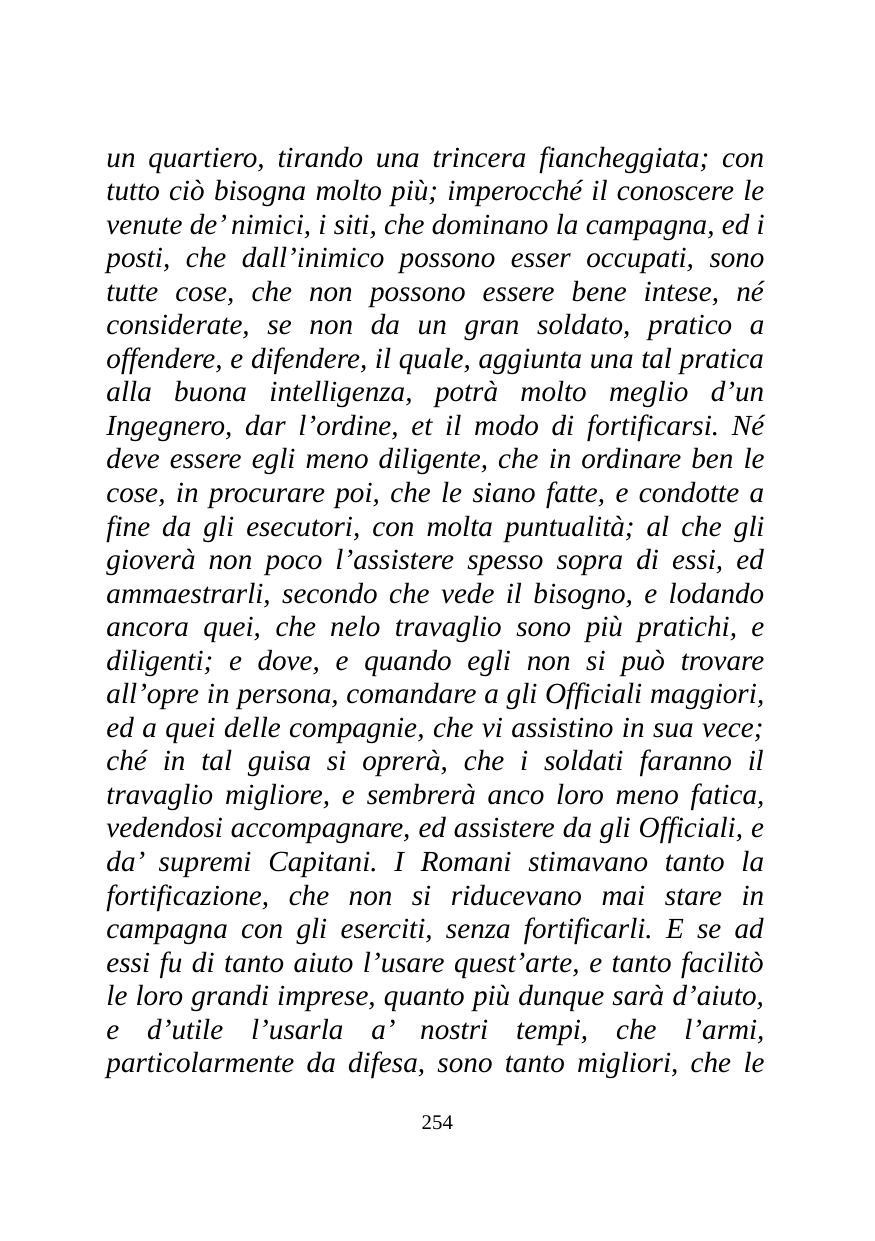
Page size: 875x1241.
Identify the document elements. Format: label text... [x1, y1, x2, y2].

text un quartiero, tirando una trincera fiancheggiata; con tutto ciò bisogna molto più; imperocché il conoscere le venute de’ nimici, i siti, che dominano la campagna, ed i posti, che dall’inimico possono esser occupati, sono tutte cose, che non possono essere bene intese, né considerate, se non da un gran soldato, pratico a offendere, e difendere, il quale, aggiunta una tal pratica alla buona intelligenza, potrà molto meglio d’un Ingegnero, dar l’ordine, et il modo di fortificarsi. Né deve essere egli meno diligente, che in ordinare ben le cose, in procurare poi, che le siano fatte, e condotte a fine da gli esecutori, con molta puntualità; al che gli gioverà non poco l’assistere spesso sopra di essi, ed ammaestrarli, secondo che vede il bisogno, e lodando ancora quei, che nelo travaglio sono più pratichi, e diligenti; e dove, e quando egli non si può trovare all’opre in persona, comandare a gli Officiali maggiori, ed a quei delle compagnie, che vi assistino in sua vece; ché in tal guisa si oprerà, che i soldati faranno il travaglio migliore, e sembrerà anco loro meno fatica, vedendosi accompagnare, ed assistere da gli Officiali, e da’ supremi Capitani. I Romani stimavano tanto la fortificazione, che non si riducevano mai stare in campagna con gli eserciti, senza fortificarli. E se ad essi fu di tanto aiuto l’usare quest’arte, e tanto facilitò le loro grandi imprese, quanto più dunque sarà d’aiuto, e d’utile l’usarla a’ nostri tempi, che l’armi, particolarmente da difesa, sono tanto migliori, che le [106, 140, 768, 1079]
